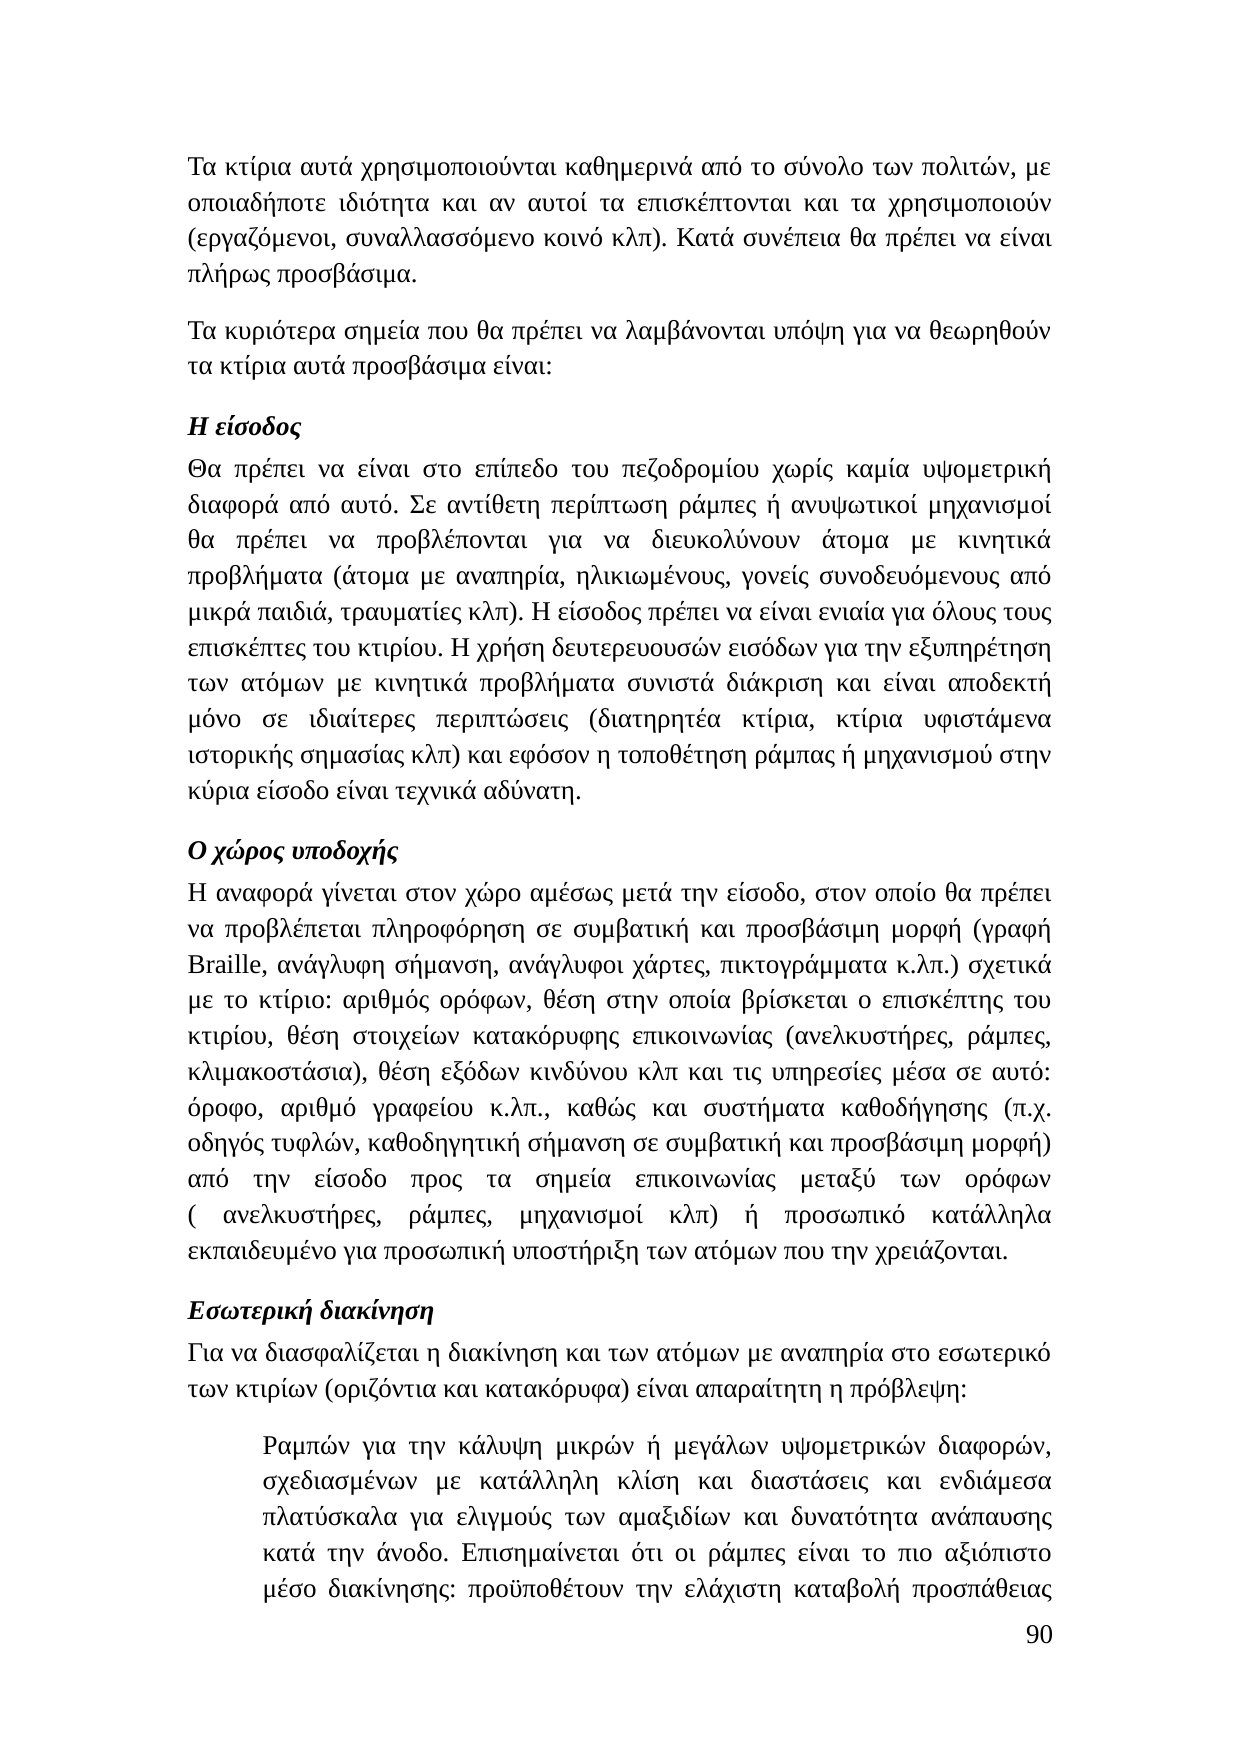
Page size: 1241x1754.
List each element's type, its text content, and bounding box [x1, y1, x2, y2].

text Τα κτίρια αυτά χρησιμοποιούνται καθημερινά από το σύνολο των πολιτών, με οποιαδήποτε ιδιότητα και αν αυτοί τα επισκέπτονται και τα χρησιμοποιούν (εργαζόμενοι, συναλλασσόμενο κοινό κλπ). Κατά συνέπεια θα πρέπει να είναι πλήρως προσβάσιμα. [187, 150, 1053, 288]
subtitle Η είσοδος [187, 410, 1053, 441]
text Η αναφορά γίνεται στον χώρο αμέσως μετά την είσοδο, στον οποίο θα πρέπει να προβλέπεται πληροφόρηση σε συμβατική και προσβάσιμη μορφή (γραφή Braille, ανάγλυφη σήμανση, ανάγλυφοι χάρτες, πικτογράμματα κ.λπ.) σχετικά με το κτίριο: αριθμός ορόφων, θέση στην οποία βρίσκεται ο επισκέπτης του κτιρίου, θέση στοιχείων κατακόρυφης επικοινωνίας (ανελκυστήρες, ράμπες, κλιμακοστάσια), θέση εξόδων κινδύνου κλπ και τις υπηρεσίες μέσα σε αυτό: όροφο, αριθμό γραφείου κ.λπ., καθώς και συστήματα καθοδήγησης (π.χ. οδηγός τυφλών, καθοδηγητική σήμανση σε συμβατική και προσβάσιμη μορφή) από την είσοδο προς τα σημεία επικοινωνίας μεταξύ των ορόφων ( ανελκυστήρες, ράμπες, μηχανισμοί κλπ) ή προσωπικό κατάλληλα εκπαιδευμένο για προσωπική υποστήριξη των ατόμων που την χρειάζονται. [187, 876, 1053, 1265]
subtitle Ο χώρος υποδοχής [187, 834, 1053, 866]
text Ραμπών για την κάλυψη μικρών ή μεγάλων υψομετρικών διαφορών, σχεδιασμένων με κατάλληλη κλίση και διαστάσεις και ενδιάμεσα πλατύσκαλα για ελιγμούς των αμαξιδίων και δυνατότητα ανάπαυσης κατά την άνοδο. Επισημαίνεται ότι οι ράμπες είναι το πιο αξιόπιστο μέσο διακίνησης: προϋποθέτουν την ελάχιστη καταβολή προσπάθειας [262, 1429, 1053, 1603]
text Τα κυριότερα σημεία που θα πρέπει να λαμβάνονται υπόψη για να θεωρηθούν τα κτίρια αυτά προσβάσιμα είναι: [187, 314, 1053, 381]
text Θα πρέπει να είναι στο επίπεδο του πεζοδρομίου χωρίς καμία υψομετρική διαφορά από αυτό. Σε αντίθετη περίπτωση ράμπες ή ανυψωτικοί μηχανισμοί θα πρέπει να προβλέπονται για να διευκολύνουν άτομα με κινητικά προβλήματα (άτομα με αναπηρία, ηλικιωμένους, γονείς συνοδευόμενους από μικρά παιδιά, τραυματίες κλπ). Η είσοδος πρέπει να είναι ενιαία για όλους τους επισκέπτες του κτιρίου. Η χρήση δευτερευουσών εισόδων για την εξυπηρέτηση των ατόμων με κινητικά προβλήματα συνιστά διάκριση και είναι αποδεκτή μόνο σε ιδιαίτερες περιπτώσεις (διατηρητέα κτίρια, κτίρια υφιστάμενα ιστορικής σημασίας κλπ) και εφόσον η τοποθέτηση ράμπας ή μηχανισμού στην κύρια είσοδο είναι τεχνικά αδύνατη. [187, 452, 1053, 805]
subtitle Εσωτερική διακίνηση [187, 1294, 1053, 1326]
text Για να διασφαλίζεται η διακίνηση και των ατόμων με αναπηρία στο εσωτερικό των κτιρίων (οριζόντια και κατακόρυφα) είναι απαραίτητη η πρόβλεψη: [187, 1336, 1053, 1403]
